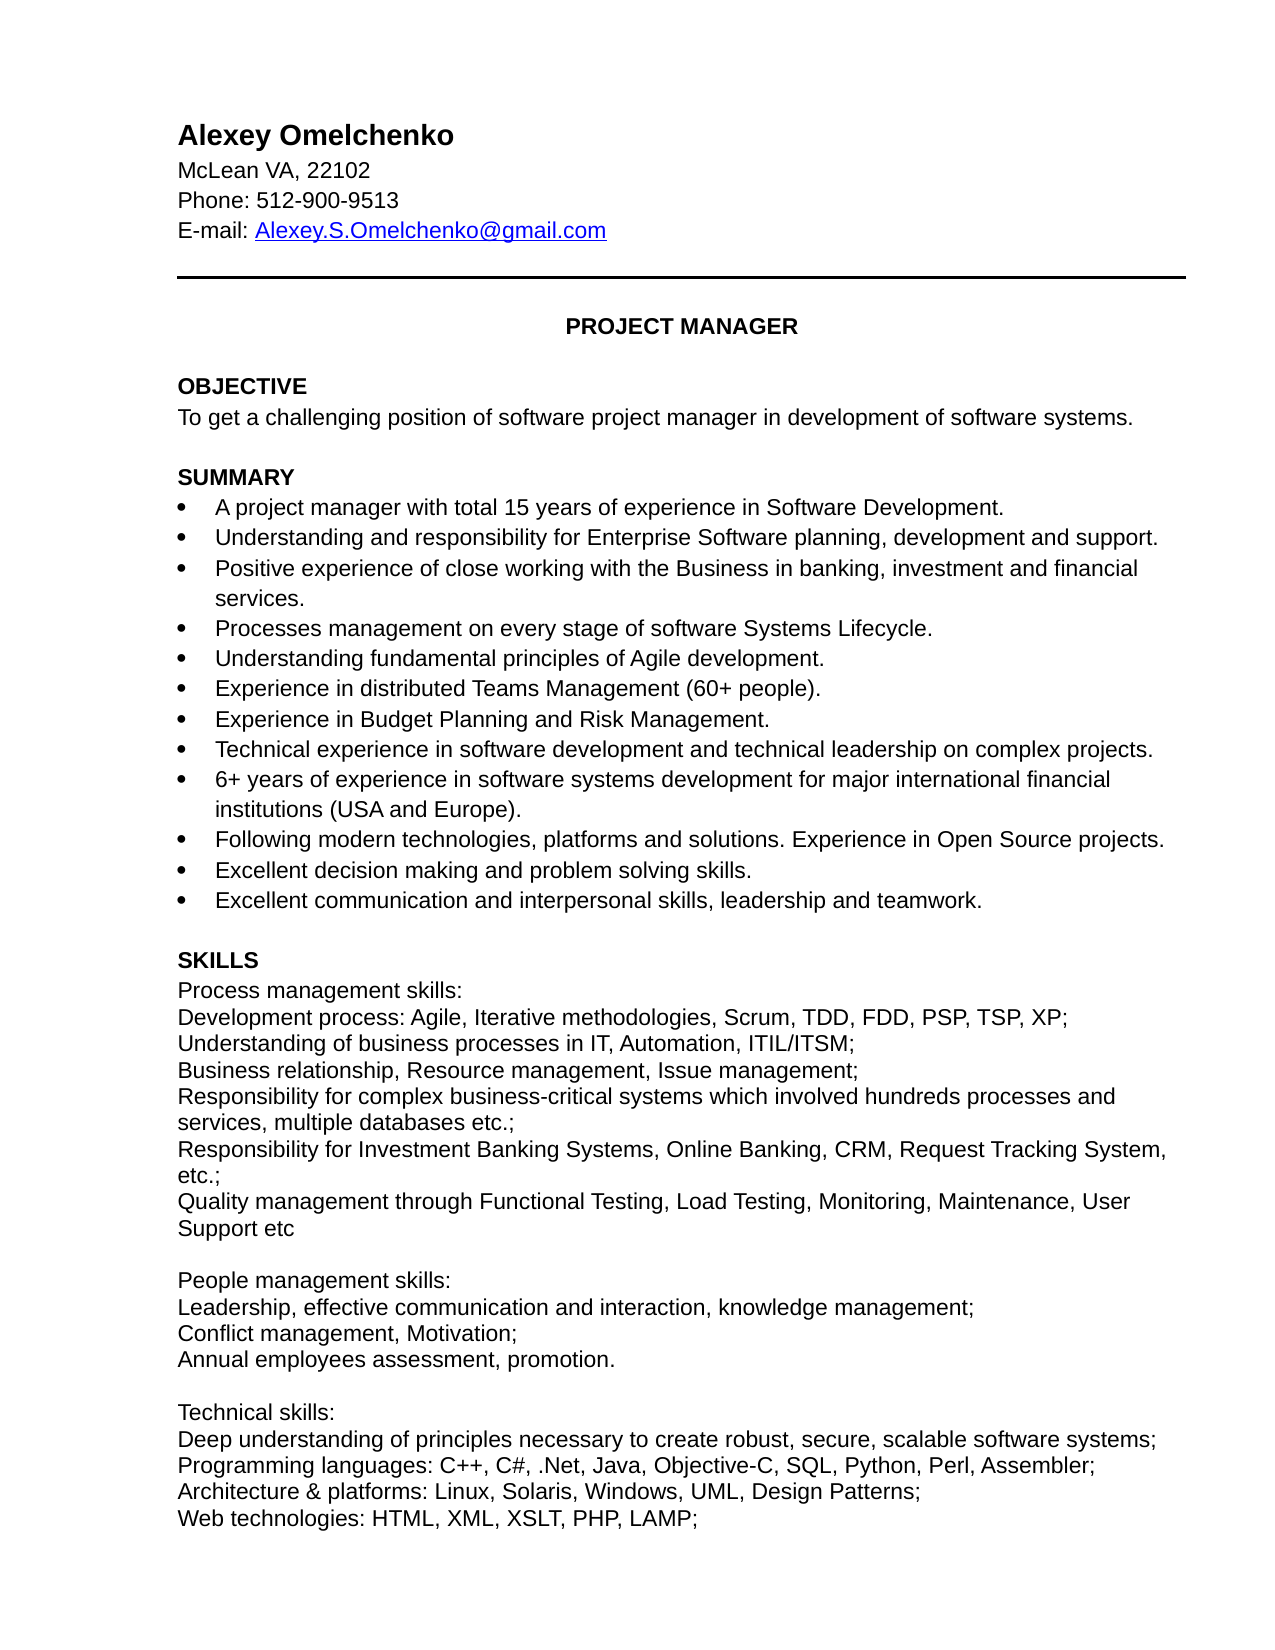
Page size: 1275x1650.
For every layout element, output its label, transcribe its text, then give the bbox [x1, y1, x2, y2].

list Following modern technologies, platforms and solutions. Experience in Open Source projects. [177, 826, 1186, 853]
text Development process: Agile, Iterative methodologies, Scrum, TDD, FDD, PSP, TSP, XP; [177, 1004, 1186, 1030]
text Phone: 512-900-9513 [177, 187, 1186, 213]
list Excellent decision making and problem solving skills. [177, 857, 1186, 883]
text McLean VA, 22102 [177, 157, 1186, 183]
text Web technologies: HTML, XML, XSLT, PHP, LAMP; [177, 1504, 1186, 1531]
text OBJECTIVE [177, 373, 1186, 400]
list Processes management on every stage of software Systems Lifecycle. [177, 615, 1186, 641]
text To get a challenging position of software project manager in development of software systems. [177, 403, 1186, 430]
text Process management skills: [177, 977, 1186, 1004]
text Business relationship, Resource management, Issue management; [177, 1057, 1186, 1083]
text SUMMARY [177, 464, 1186, 490]
text Programming languages: C++, C#, .Net, Java, Objective-C, SQL, Python, Perl, Assembler; [177, 1452, 1186, 1478]
text Conflict management, Motivation; [177, 1320, 1186, 1346]
text Deep understanding of principles necessary to create robust, secure, scalable software systems; [177, 1426, 1186, 1452]
text Architecture & platforms: Linux, Solaris, Windows, UML, Design Patterns; [177, 1478, 1186, 1504]
text PROJECT MANAGER [177, 313, 1186, 339]
text E-mail: Alexey.S.Omelchenko@gmail.com [177, 217, 1186, 243]
list Technical experience in software development and technical leadership on complex projects. [177, 736, 1186, 762]
list Understanding fundamental principles of Agile development. [177, 645, 1186, 672]
text Leadership, effective communication and interaction, knowledge management; [177, 1294, 1186, 1320]
text Responsibility for complex business-critical systems which involved hundreds processes and services, multiple databases etc.; [177, 1083, 1186, 1136]
list A project manager with total 15 years of experience in Software Development. [177, 494, 1186, 521]
text People management skills: [177, 1267, 1186, 1294]
list Excellent communication and interpersonal skills, leadership and teamwork. [177, 887, 1186, 913]
list Understanding and responsibility for Enterprise Software planning, development and support. [177, 524, 1186, 551]
list Experience in Budget Planning and Risk Management. [177, 706, 1186, 732]
text Alexey Omelchenko [177, 118, 1186, 152]
list Experience in distributed Teams Management (60+ people). [177, 675, 1186, 702]
text Annual employees assessment, promotion. [177, 1346, 1186, 1373]
text Understanding of business processes in IT, Automation, ITIL/ITSM; [177, 1030, 1186, 1057]
text Responsibility for Investment Banking Systems, Online Banking, CRM, Request Tracking System, etc.; [177, 1136, 1186, 1188]
text SKILLS [177, 947, 1186, 974]
text Quality management through Functional Testing, Load Testing, Monitoring, Maintenance, User Support etc [177, 1188, 1186, 1241]
list 6+ years of experience in software systems development for major international financial institutions (USA and Europe). [177, 766, 1186, 823]
list Positive experience of close working with the Business in banking, investment and financial services. [177, 554, 1186, 611]
text Technical skills: [177, 1399, 1186, 1426]
